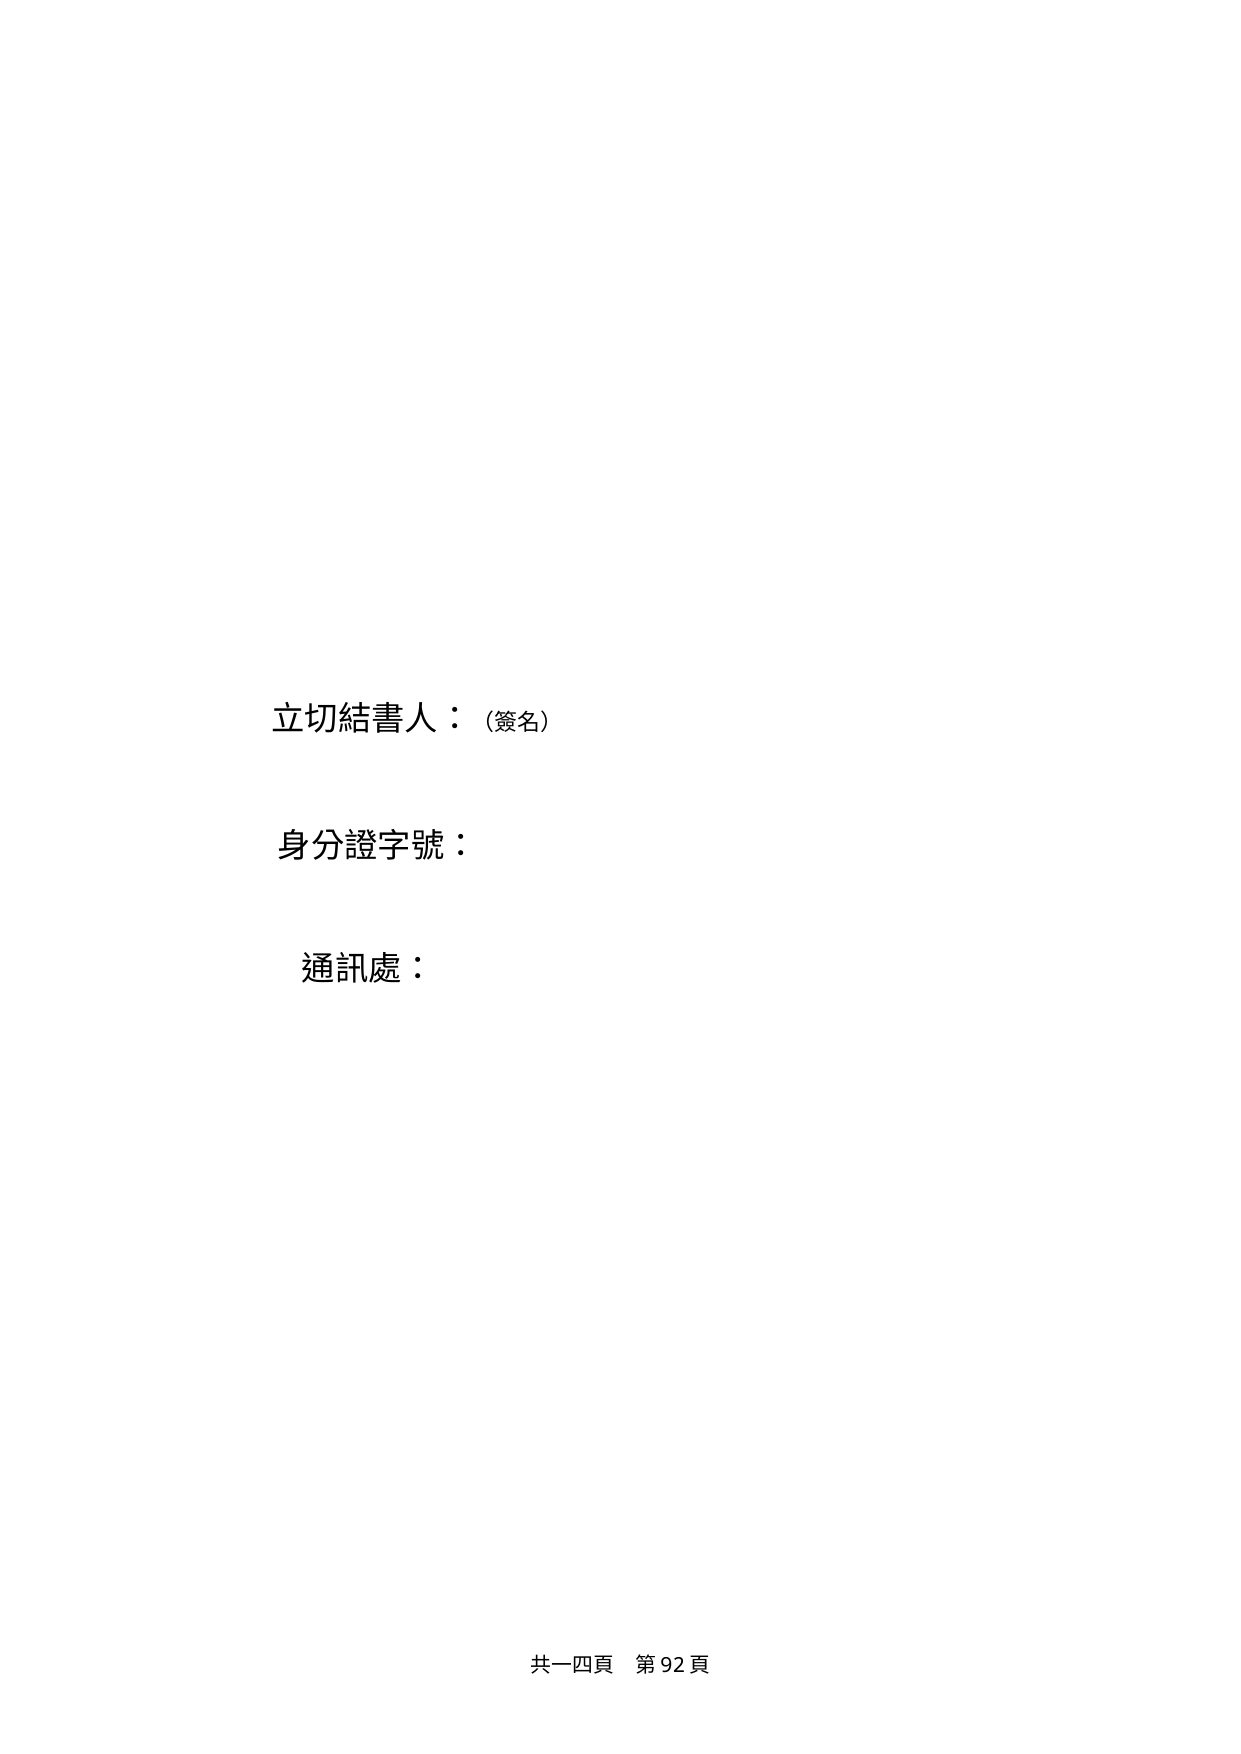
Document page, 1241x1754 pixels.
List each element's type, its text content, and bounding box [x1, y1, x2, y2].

text 立切結書人：（簽名） [118, 674, 1122, 737]
text 通訊處： [118, 924, 1122, 987]
text 身分證字號： [118, 799, 1122, 862]
